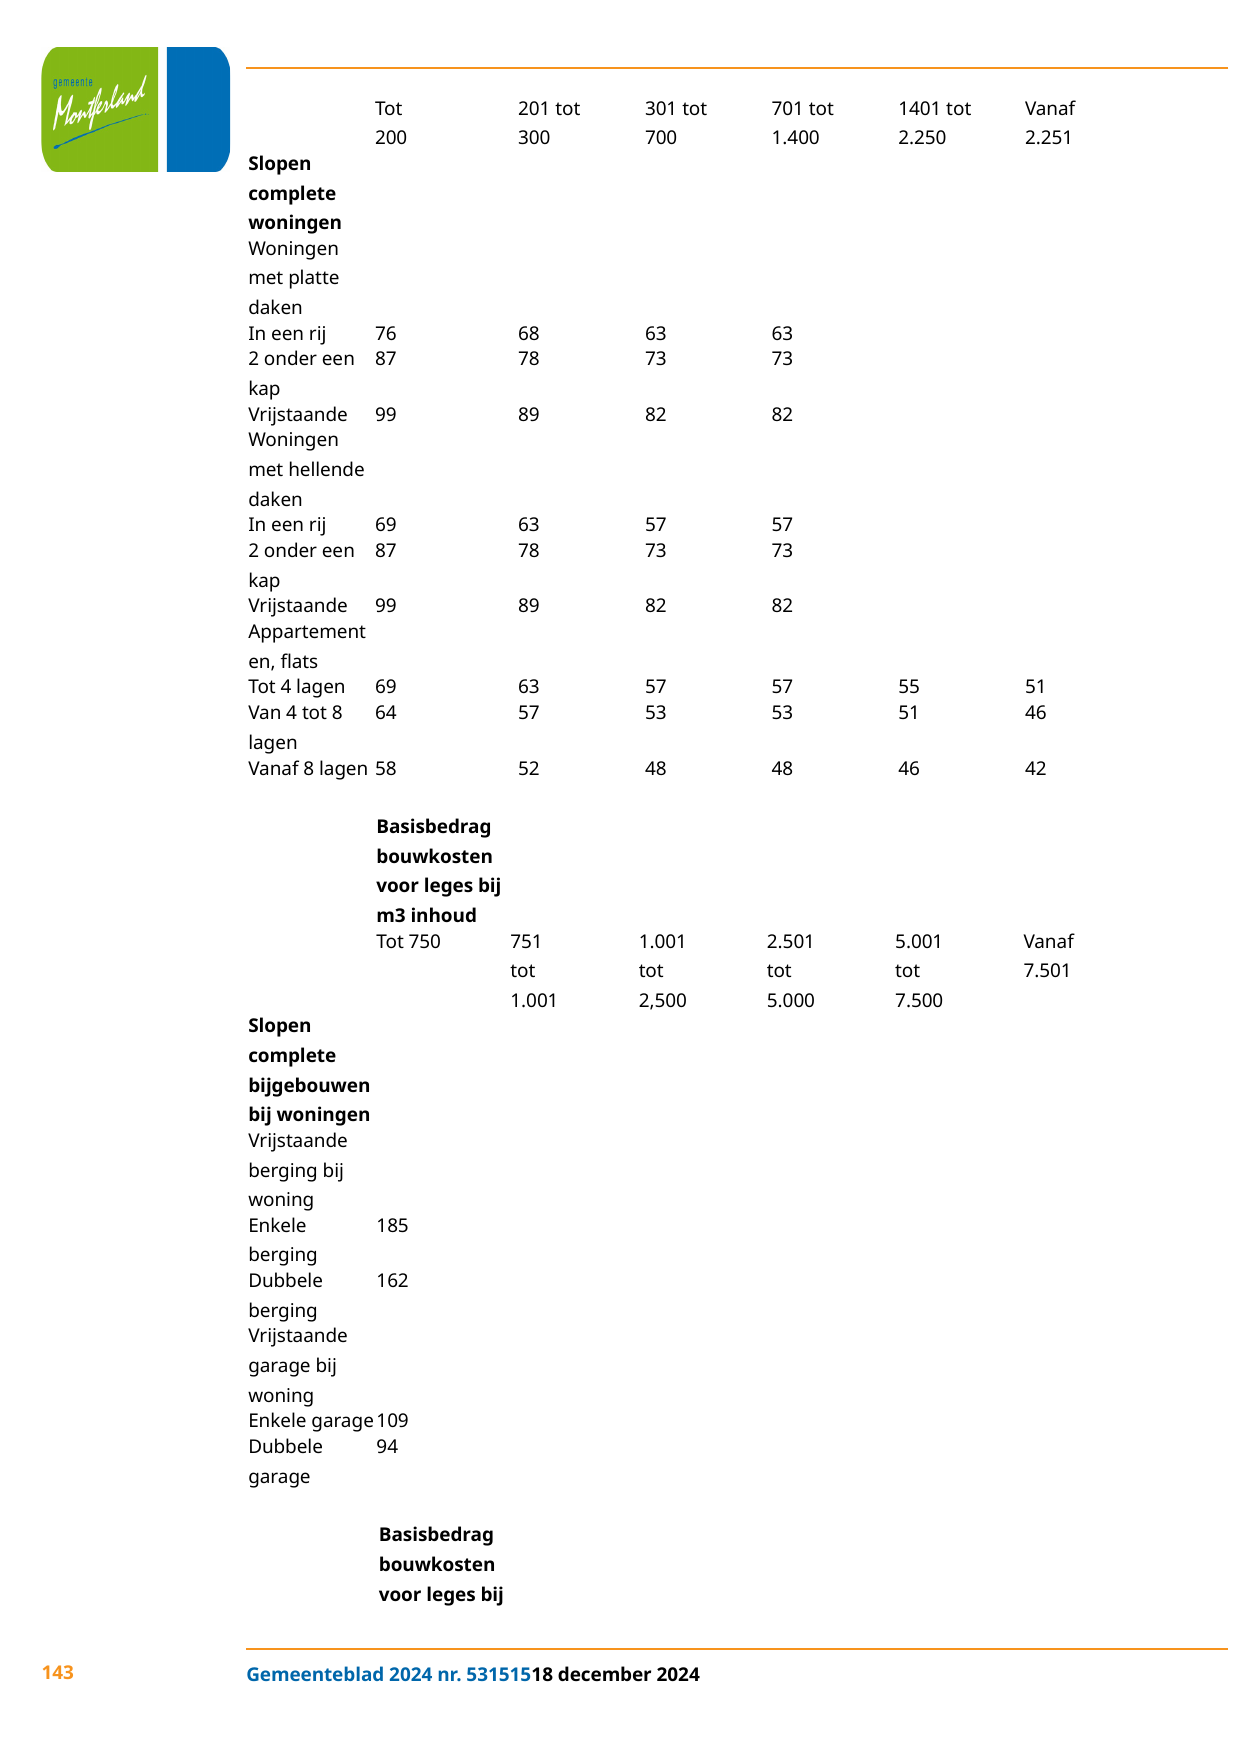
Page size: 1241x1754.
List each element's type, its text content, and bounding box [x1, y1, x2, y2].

table_cell 109 [376, 1408, 510, 1433]
table_cell 751 tot 1.001 [510, 928, 638, 1013]
table_cell [639, 1433, 767, 1489]
table_cell 301 tot 700 [645, 95, 771, 150]
table_cell Dubbele berging [248, 1268, 376, 1323]
table_cell [639, 1212, 767, 1267]
table_cell 82 [771, 401, 898, 427]
table_cell In een rij [248, 512, 375, 537]
table_cell 99 [375, 593, 518, 618]
table_header [248, 813, 376, 928]
table_header Basisbedrag bouwkosten voor leges bij [379, 1522, 526, 1606]
table_cell 76 [375, 320, 518, 346]
table_cell [895, 1013, 1023, 1127]
table_cell 53 [771, 699, 898, 755]
table_cell In een rij [248, 320, 375, 346]
table_cell [510, 1212, 638, 1267]
table_cell [767, 1268, 895, 1323]
table_cell 78 [518, 346, 645, 401]
table_cell 51 [1025, 674, 1152, 699]
table_cell Enkele garage [248, 1408, 376, 1433]
table_cell [639, 1268, 767, 1323]
table_cell 46 [898, 755, 1025, 780]
table_cell 51 [898, 699, 1025, 755]
table_cell [767, 1212, 895, 1267]
table_cell [645, 427, 771, 512]
table_cell Vanaf 8 lagen [248, 755, 375, 780]
table_cell [898, 235, 1025, 320]
table_cell [1025, 512, 1152, 537]
table_cell 73 [771, 537, 898, 593]
table_cell [375, 235, 518, 320]
table_cell 2.501 tot 5.000 [767, 928, 895, 1013]
table_cell 63 [771, 320, 898, 346]
table_cell 2 onder een kap [248, 537, 375, 593]
table_cell [898, 150, 1025, 235]
table_cell 1401 tot 2.250 [898, 95, 1025, 150]
table_cell [639, 1323, 767, 1408]
table_cell 42 [1025, 755, 1152, 780]
table_cell 57 [518, 699, 645, 755]
table_cell [376, 1013, 510, 1127]
table_cell Vrijstaande garage bij woning [248, 1323, 376, 1408]
table_cell [1025, 537, 1152, 593]
table_cell 64 [375, 699, 518, 755]
table_cell 82 [645, 401, 771, 427]
table_cell 63 [645, 320, 771, 346]
table_cell [510, 1433, 638, 1489]
table_cell Vrijstaande berging bij woning [248, 1127, 376, 1212]
table_cell 89 [518, 593, 645, 618]
table_cell [895, 1268, 1023, 1323]
table_cell 57 [771, 512, 898, 537]
table_cell [1025, 346, 1152, 401]
table_cell 57 [645, 674, 771, 699]
table_cell 73 [645, 346, 771, 401]
table_cell [510, 1127, 638, 1212]
table_cell 46 [1025, 699, 1152, 755]
table_cell [510, 1323, 638, 1408]
table_cell [510, 1268, 638, 1323]
table_cell 52 [518, 755, 645, 780]
picture [41, 47, 231, 172]
table_cell [898, 618, 1025, 674]
table_cell [1023, 1433, 1152, 1489]
table_cell [895, 1212, 1023, 1267]
table_cell 53 [645, 699, 771, 755]
table_cell 68 [518, 320, 645, 346]
table_cell 5.001 tot 7.500 [895, 928, 1023, 1013]
table_cell [248, 928, 376, 1013]
table_cell [645, 618, 771, 674]
table_cell Tot 4 lagen [248, 674, 375, 699]
table_cell 57 [645, 512, 771, 537]
table_cell 55 [898, 674, 1025, 699]
table_cell [767, 1127, 895, 1212]
table_cell 63 [518, 512, 645, 537]
table_cell 63 [518, 674, 645, 699]
table_cell 162 [376, 1268, 510, 1323]
table_cell [895, 1433, 1023, 1489]
table_cell [1025, 401, 1152, 427]
table_cell 82 [645, 593, 771, 618]
table_cell [898, 512, 1025, 537]
table_cell [639, 1013, 767, 1127]
table_cell [1023, 1268, 1152, 1323]
table_cell [518, 235, 645, 320]
table_cell [375, 427, 518, 512]
table_cell [518, 427, 645, 512]
table_cell [895, 1323, 1023, 1408]
table_cell Slopen complete bijgebouwen bij woningen [248, 1013, 376, 1127]
table_cell [771, 427, 898, 512]
table_cell [1025, 618, 1152, 674]
table_cell 99 [375, 401, 518, 427]
table_cell [1025, 235, 1152, 320]
table_cell [1023, 1013, 1152, 1127]
table_cell [767, 1013, 895, 1127]
table_cell [767, 1408, 895, 1433]
table_header [248, 1522, 379, 1606]
table_cell [771, 150, 898, 235]
table_cell Tot 200 [375, 95, 518, 150]
table_cell [895, 1408, 1023, 1433]
table_cell [767, 1323, 895, 1408]
table_cell [771, 235, 898, 320]
table_cell [375, 618, 518, 674]
table_cell 2 onder een kap [248, 346, 375, 401]
table_cell 82 [771, 593, 898, 618]
table_cell 73 [771, 346, 898, 401]
table_cell Tot 750 [376, 928, 510, 1013]
table_cell 87 [375, 346, 518, 401]
table_cell 48 [771, 755, 898, 780]
table_cell [1023, 1127, 1152, 1212]
table_cell [645, 235, 771, 320]
table_cell Vrijstaande [248, 401, 375, 427]
table_cell 87 [375, 537, 518, 593]
table_cell [376, 1323, 510, 1408]
table_cell Appartementen, flats [248, 618, 375, 674]
table_cell Dubbele garage [248, 1433, 376, 1489]
table_cell 1.001 tot 2,500 [639, 928, 767, 1013]
table_cell [639, 1127, 767, 1212]
table_cell [1023, 1323, 1152, 1408]
table_cell [898, 537, 1025, 593]
table_cell [898, 320, 1025, 346]
table_cell 78 [518, 537, 645, 593]
table_cell 48 [645, 755, 771, 780]
table_cell Enkele berging [248, 1212, 376, 1267]
table_cell [898, 401, 1025, 427]
table_cell [895, 1127, 1023, 1212]
table_cell [510, 1408, 638, 1433]
table_cell Van 4 tot 8 lagen [248, 699, 375, 755]
table_cell 185 [376, 1212, 510, 1267]
table_cell [771, 618, 898, 674]
table_cell [248, 95, 375, 150]
table_cell 73 [645, 537, 771, 593]
table_cell Vanaf 7.501 [1023, 928, 1152, 1013]
table_cell [898, 593, 1025, 618]
table_cell [518, 618, 645, 674]
table_cell [645, 150, 771, 235]
table_cell 701 tot 1.400 [771, 95, 898, 150]
table_cell 69 [375, 512, 518, 537]
table_cell [510, 1013, 638, 1127]
table_cell [639, 1408, 767, 1433]
table_cell [767, 1433, 895, 1489]
table_cell 94 [376, 1433, 510, 1489]
table_cell [1025, 593, 1152, 618]
table_cell Vrijstaande [248, 593, 375, 618]
table_cell [376, 1127, 510, 1212]
table_cell [1025, 320, 1152, 346]
table_cell Slopen complete woningen [248, 150, 375, 235]
table_cell 201 tot 300 [518, 95, 645, 150]
table_cell [1025, 150, 1152, 235]
table_cell 89 [518, 401, 645, 427]
table_cell 57 [771, 674, 898, 699]
table_cell [375, 150, 518, 235]
table_cell [518, 150, 645, 235]
table_header Basisbedrag bouwkosten voor leges bij m3 inhoud [376, 813, 510, 928]
table_cell [898, 346, 1025, 401]
table_cell 69 [375, 674, 518, 699]
table_cell Woningen met platte daken [248, 235, 375, 320]
table_cell [1025, 427, 1152, 512]
table_cell Woningen met hellende daken [248, 427, 375, 512]
table_cell [1023, 1212, 1152, 1267]
table_cell [898, 427, 1025, 512]
table_cell [1023, 1408, 1152, 1433]
table_cell Vanaf 2.251 [1025, 95, 1152, 150]
table_cell 58 [375, 755, 518, 780]
